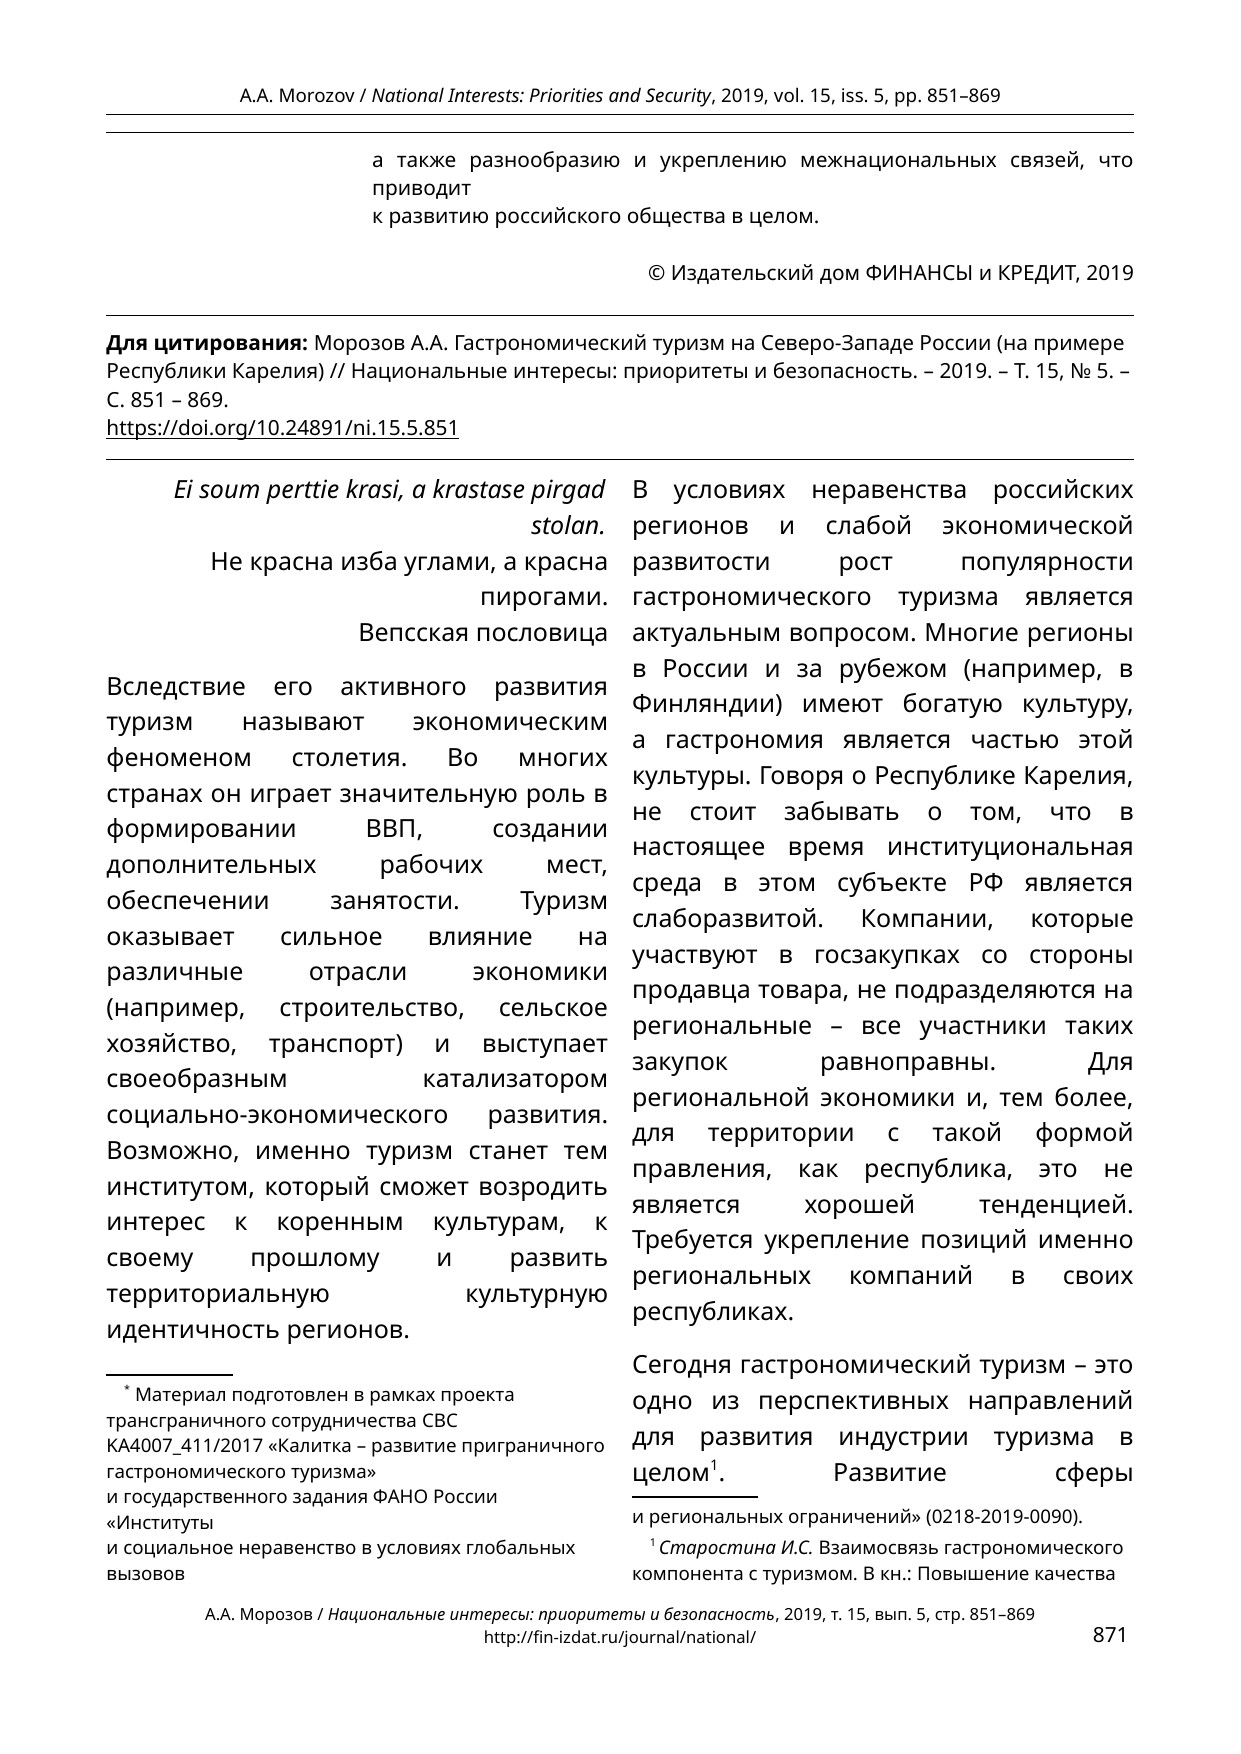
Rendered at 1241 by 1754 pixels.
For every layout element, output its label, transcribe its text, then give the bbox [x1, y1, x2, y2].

table_cell а также разнообразию и укреплению межнациональных связей, что приводит к развитию российского общества в целом. © Издательский дом ФИНАНСЫ и КРЕДИТ, 2019 [372, 133, 1134, 315]
text В условиях неравенства российских регионов и слабой экономической развитости рост популярности гастрономического туризма является актуальным вопросом. Многие регионы в России и за рубежом (например, в Финляндии) имеют богатую культуру, а гастрономия является частью этой культуры. Говоря о Республике Карелия, не стоит забывать о том, что в настоящее время институциональная среда в этом субъекте РФ является слаборазвитой. Компании, которые участвуют в госзакупках со стороны продавца товара, не подразделяются на региональные – все участники таких закупок равноправны. Для региональной экономики и, тем более, для территории с такой формой правления, как республика, это не является хорошей тенденцией. Требуется укрепление позиций именно региональных компаний в своих республиках. [632, 472, 1134, 1328]
text Сегодня гастрономический туризм – это одно из перспективных направлений для развития индустрии туризма в целом. Развитие сферы [632, 1347, 1134, 1488]
text Вследствие его активного развития туризм называют экономическим феноменом столетия. Во многих странах он играет значительную роль в формировании ВВП, создании дополнительных рабочих мест, обеспечении занятости. Туризм оказывает сильное влияние на различные отрасли экономики (например, строительство, сельское хозяйство, транспорт) и выступает своеобразным катализатором социально-экономического развития. Возможно, именно туризм станет тем институтом, который сможет возродить интерес к коренным культурам, к своему прошлому и развить территориальную культурную идентичность регионов. [106, 668, 608, 1345]
text Ei soum perttie krasi, a krastase pirgad stolan. Не красна изба углами, а красна пирогами. Вепсская пословица [106, 472, 608, 649]
table_cell Для цитирования: Морозов А.А. Гастрономический туризм на Северо-Западе России (на примере Республики Карелия) // Национальные интересы: приоритеты и безопасность. – 2019. – Т. 15, № 5. – С. 851 – 869. https://doi.org/10.24891/ni.15.5.851 [106, 316, 1134, 459]
text и региональных ограничений» (0218-2019-0090). [632, 1503, 1134, 1528]
text Старостина И.С. Взаимосвязь гастрономического компонента с туризмом. В кн.: Повышение качества [632, 1534, 1134, 1586]
table_cell [106, 133, 372, 315]
text Материал подготовлен в рамках проекта трансграничного сотрудничества CBC KA4007_411/2017 «Калитка – развитие приграничного гастрономического туризма» и государственного задания ФАНО России «Институты и социальное неравенство в условиях глобальных вызовов [106, 1381, 608, 1586]
